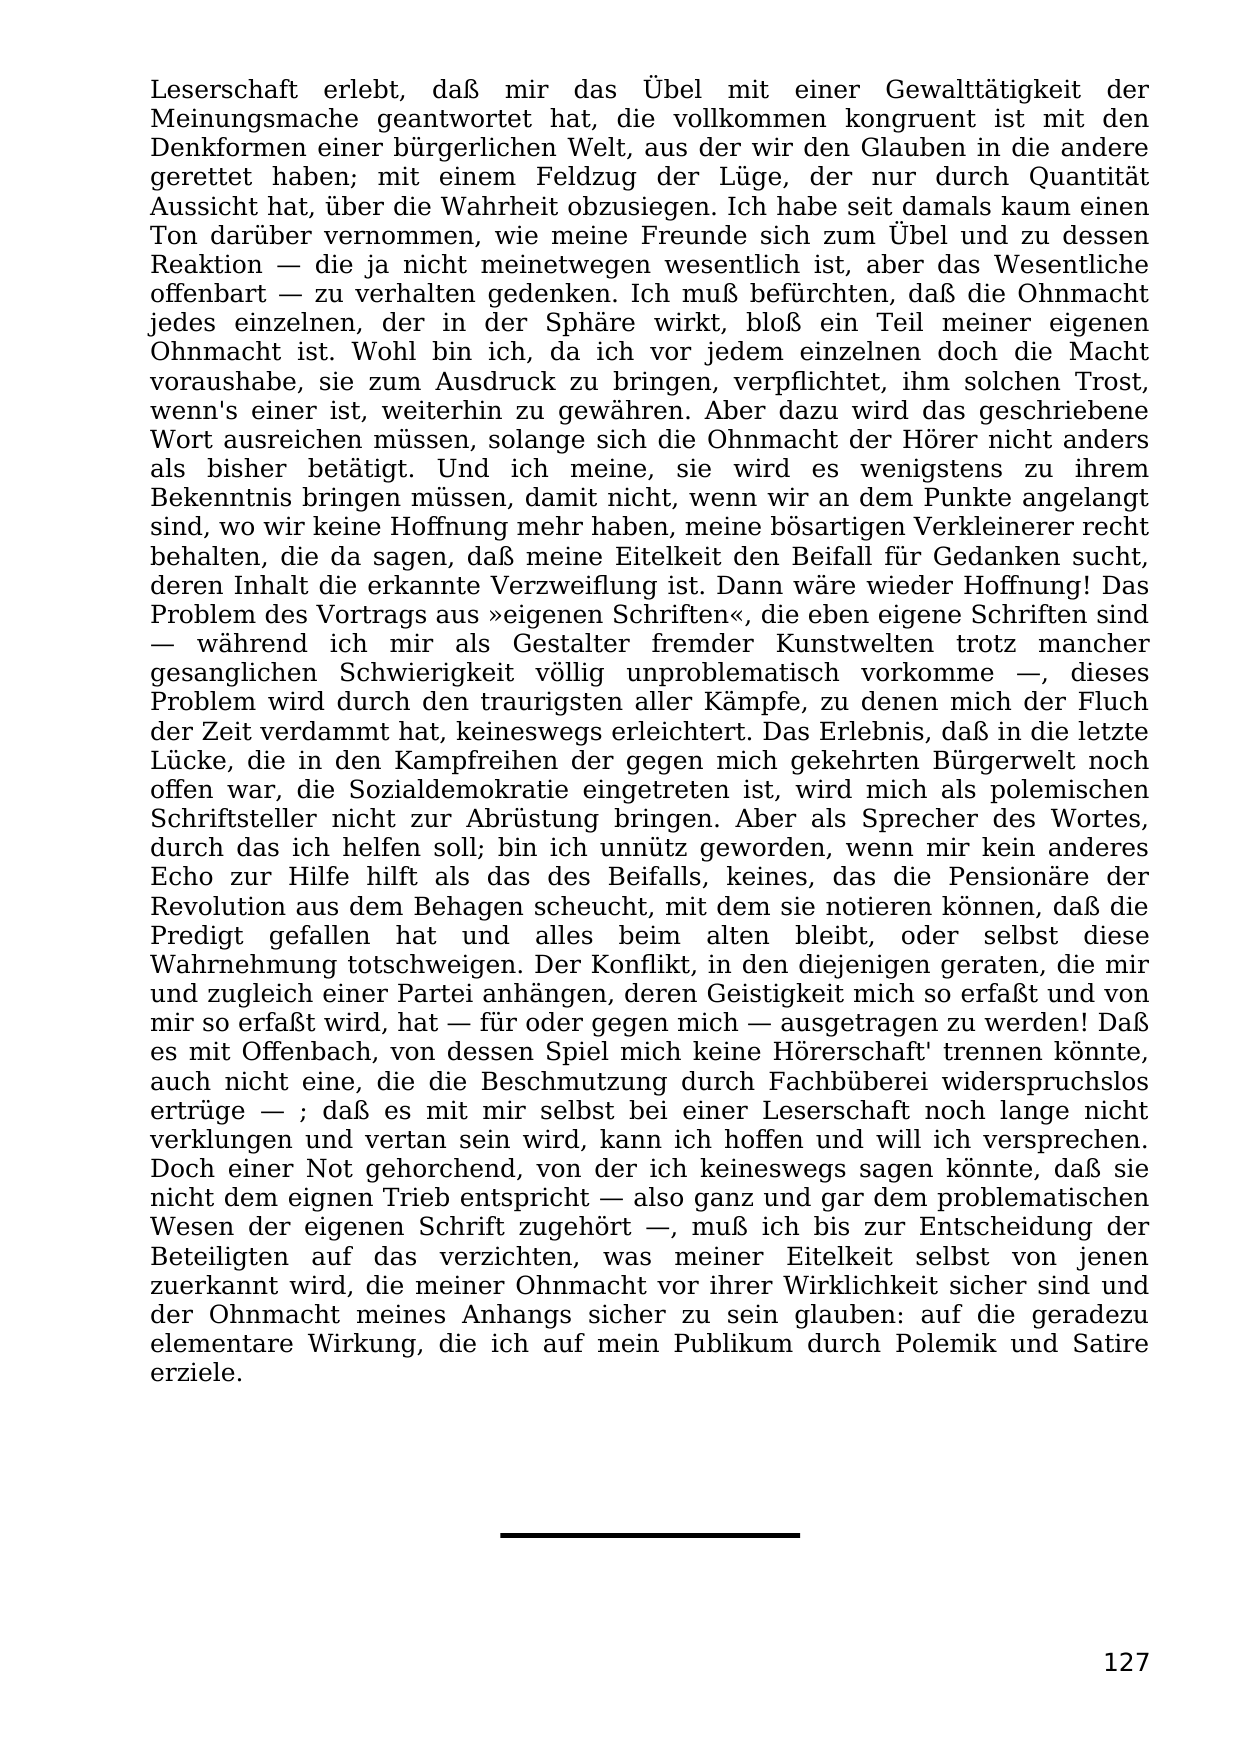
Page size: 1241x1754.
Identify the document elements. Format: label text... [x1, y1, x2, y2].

text Leserschaft erlebt, daß mir das Übel mit einer Gewalttätigkeit der Meinungsmache geantwortet hat, die vollkommen kongruent ist mit den Denkformen einer bürgerlichen Welt, aus der wir den Glauben in die andere gerettet haben; mit einem Feldzug der Lüge, der nur durch Quantität Aussicht hat, über die Wahrheit obzusiegen. Ich habe seit damals kaum einen Ton darüber vernommen, wie meine Freunde sich zum Übel und zu dessen Reaktion — die ja nicht meinetwegen wesentlich ist, aber das Wesentliche offenbart — zu verhalten gedenken. Ich muß befürchten, daß die Ohnmacht jedes einzelnen, der in der Sphäre wirkt, bloß ein Teil meiner eigenen Ohnmacht ist. Wohl bin ich, da ich vor jedem einzelnen doch die Macht voraushabe, sie zum Ausdruck zu bringen, verpflichtet, ihm solchen Trost, wenn's einer ist, weiterhin zu gewähren. Aber dazu wird das geschriebene Wort ausreichen müssen, solange sich die Ohnmacht der Hörer nicht anders als bisher betätigt. Und ich meine, sie wird es wenigstens zu ihrem Bekenntnis bringen müssen, damit nicht, wenn wir an dem Punkte angelangt sind, wo wir keine Hoffnung mehr haben, meine bösartigen Verkleinerer recht behalten, die da sagen, daß meine Eitelkeit den Beifall für Gedanken sucht, deren Inhalt die erkannte Verzweiflung ist. Dann wäre wieder Hoffnung! Das Problem des Vortrags aus »eigenen Schriften«, die eben eigene Schriften sind — während ich mir als Gestalter fremder Kunstwelten trotz mancher gesanglichen Schwierigkeit völlig unproblematisch vorkomme —, dieses Problem wird durch den traurigsten aller Kämpfe, zu denen mich der Fluch der Zeit verdammt hat, keineswegs erleichtert. Das Erlebnis, daß in die letzte Lücke, die in den Kampfreihen der gegen mich gekehrten Bürgerwelt noch offen war, die Sozialdemokratie eingetreten ist, wird mich als polemischen Schriftsteller nicht zur Abrüstung bringen. Aber als Sprecher des Wortes, durch das ich helfen soll; bin ich unnütz geworden, wenn mir kein anderes Echo zur Hilfe hilft als das des Beifalls, keines, das die Pensionäre der Revolution aus dem Behagen scheucht, mit dem sie notieren können, daß die Predigt gefallen hat und alles beim alten bleibt, oder selbst diese Wahrnehmung totschweigen. Der Konflikt, in den diejenigen geraten, die mir und zugleich einer Partei anhängen, deren Geistigkeit mich so erfaßt und von mir so erfaßt wird, hat — für oder gegen mich — ausgetragen zu werden! Daß es mit Offenbach, von dessen Spiel mich keine Hörerschaft' trennen könnte, auch nicht eine, die die Beschmutzung durch Fachbüberei widerspruchslos ertrüge — ; daß es mit mir selbst bei einer Leserschaft noch lange nicht verklungen und vertan sein wird, kann ich hoffen und will ich versprechen. Doch einer Not gehorchend, von der ich keineswegs sagen könnte, daß sie nicht dem eignen Trieb entspricht — also ganz und gar dem problematischen Wesen der eigenen Schrift zugehört —, muß ich bis zur Entscheidung der Beteiligten auf das verzichten, was meiner Eitelkeit selbst von jenen zuerkannt wird, die meiner Ohnmacht vor ihrer Wirklichkeit sicher sind und der Ohnmacht meines Anhangs sicher zu sein glauben: auf die geradezu elementare Wirkung, die ich auf mein Publikum durch Polemik und Satire erziele. [150, 75, 1151, 1387]
picture [500, 1533, 801, 1538]
